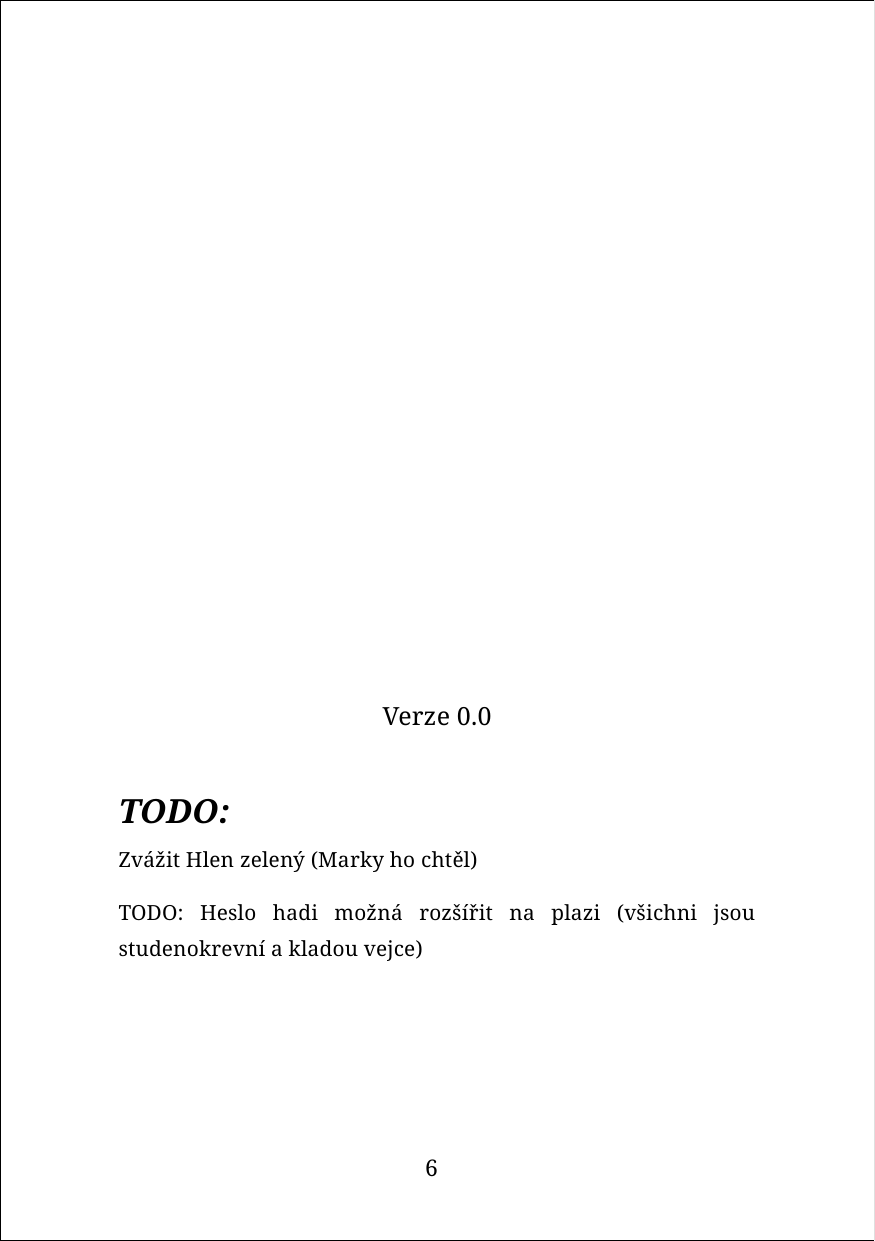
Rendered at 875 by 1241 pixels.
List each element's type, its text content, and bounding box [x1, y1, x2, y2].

text Zvážit Hlen zelený (Marky ho chtěl) [118, 845, 756, 873]
subtitle TODO: [118, 788, 756, 833]
text Verze 0.0 [118, 698, 756, 732]
text TODO: Heslo hadi možná rozšířit na plazi (všichni jsou studenokrevní a kladou vejce) [118, 898, 756, 962]
